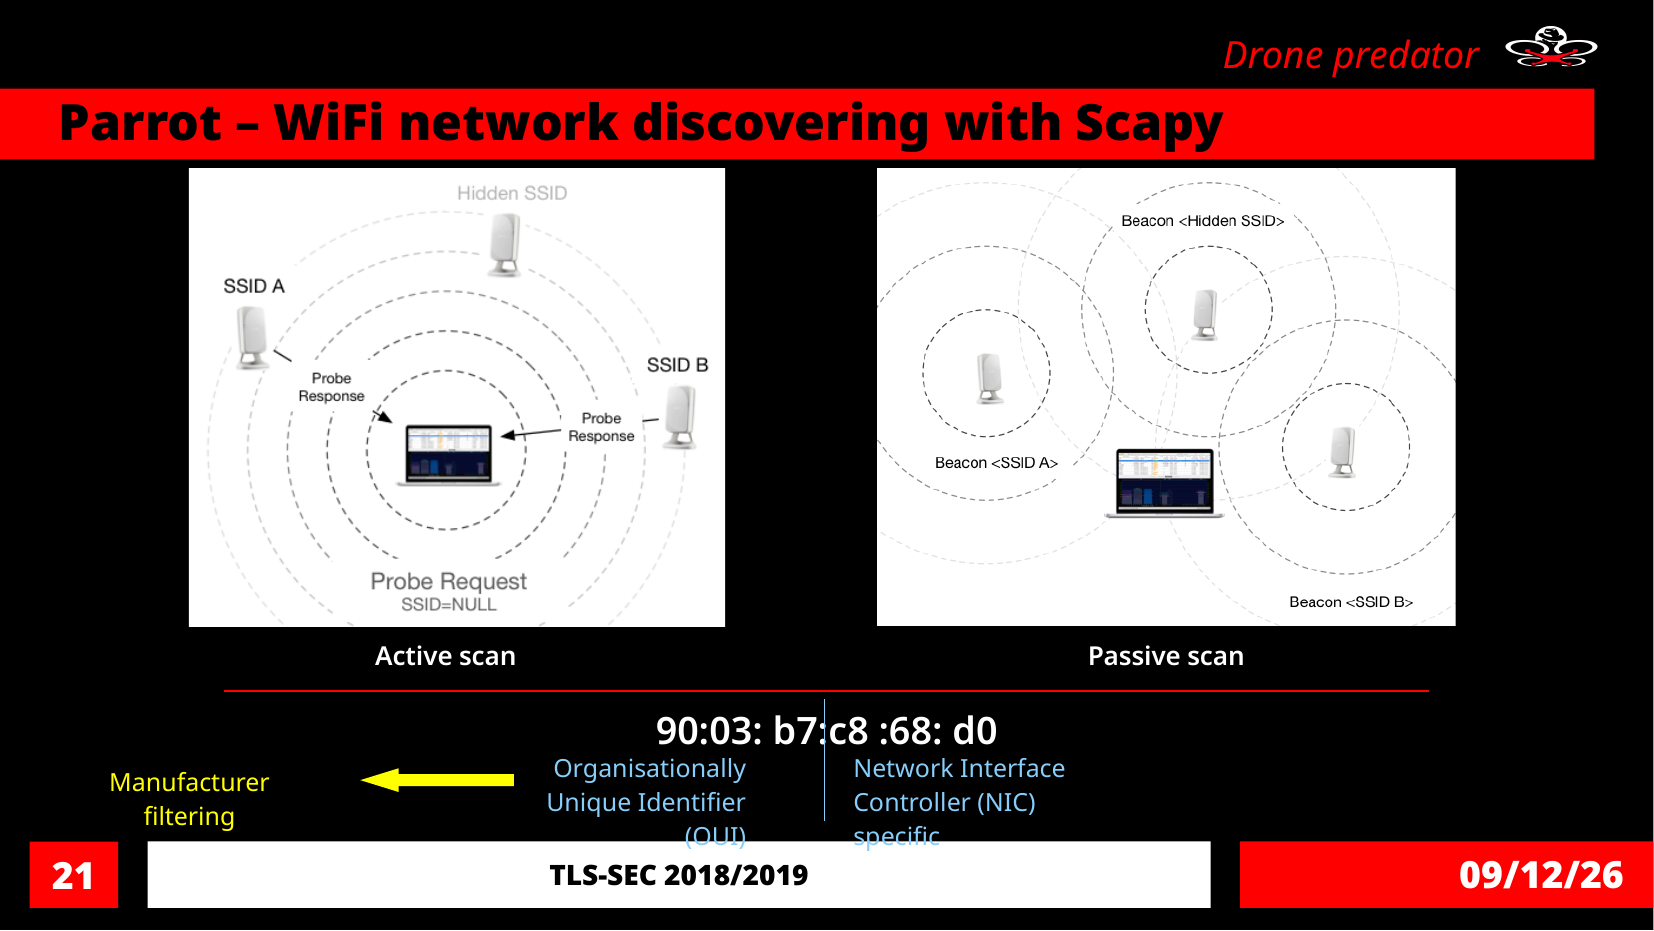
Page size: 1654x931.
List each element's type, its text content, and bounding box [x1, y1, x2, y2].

picture [877, 168, 1456, 626]
list Active scan [253, 637, 638, 674]
picture [188, 168, 726, 627]
list 90:03: b7:c8 :68: d0 [634, 704, 824, 756]
title Parrot – WiFi network discovering with Scapy [59, 44, 1595, 156]
text_box Network Interface Controller (NIC) specific [838, 743, 1123, 821]
list Passive scan [974, 637, 1359, 674]
text_box Organisationally Unique Identifier (OUI) [531, 743, 815, 821]
picture [1488, 15, 1617, 80]
text_box Manufacturer filtering [94, 757, 355, 804]
list 90:03: b7:c8 :68: d0 [825, 704, 1019, 756]
text_box [360, 768, 514, 792]
